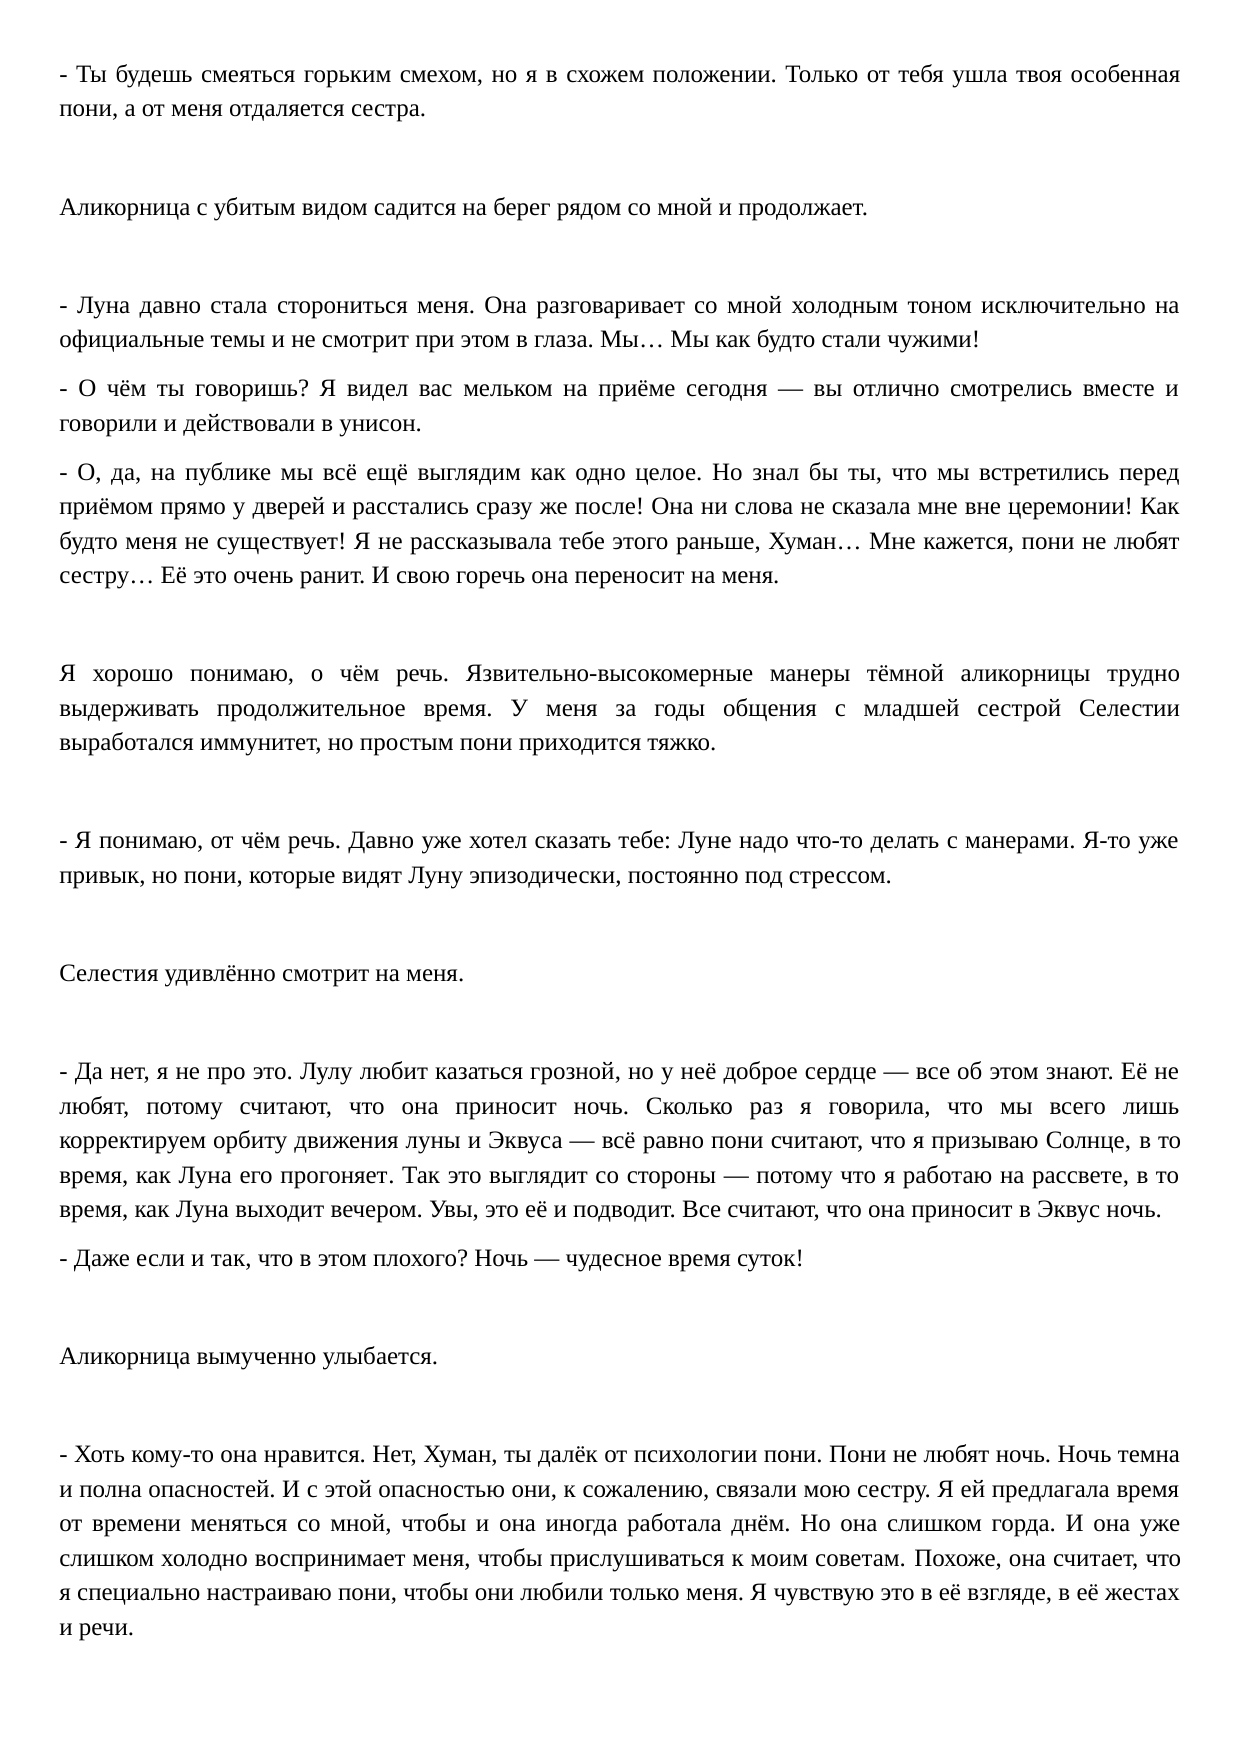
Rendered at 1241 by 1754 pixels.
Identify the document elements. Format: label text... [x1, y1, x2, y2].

text - Ты будешь смеяться горьким смехом, но я в схожем положении. Только от тебя ушла твоя особенная пони, а от меня отдаляется сестра. [59, 59, 1181, 122]
text Я хорошо понимаю, о чём речь. Язвительно-высокомерные манеры тёмной аликорницы трудно выдерживать продолжительное время. У меня за годы общения с младшей сестрой Селестии выработался иммунитет, но простым пони приходится тяжко. [59, 658, 1181, 756]
text - Даже если и так, что в этом плохого? Ночь — чудесное время суток! [59, 1243, 1181, 1272]
text - Хоть кому-то она нравится. Нет, Хуман, ты далёк от психологии пони. Пони не любят ночь. Ночь темна и полна опасностей. И с этой опасностью они, к сожалению, связали мою сестру. Я ей предлагала время от времени меняться со мной, чтобы и она иногда работала днём. Но она слишком горда. И она уже слишком холодно воспринимает меня, чтобы прислушиваться к моим советам. Похоже, она считает, что я специально настраиваю пони, чтобы они любили только меня. Я чувствую это в её взгляде, в её жестах и речи. [59, 1439, 1181, 1641]
text Аликорница вымученно улыбается. [59, 1341, 1181, 1370]
text - Да нет, я не про это. Лулу любит казаться грозной, но у неё доброе сердце — все об этом знают. Её не любят, потому считают, что она приносит ночь. Сколько раз я говорила, что мы всего лишь корректируем орбиту движения луны и Эквуса — всё равно пони считают, что я призываю Солнце, в то время, как Луна его прогоняет. Так это выглядит со стороны — потому что я работаю на рассвете, в то время, как Луна выходит вечером. Увы, это её и подводит. Все считают, что она приносит в Эквус ночь. [59, 1056, 1181, 1223]
text - Луна давно стала сторониться меня. Она разговаривает со мной холодным тоном исключительно на официальные темы и не смотрит при этом в глаза. Мы… Мы как будто стали чужими! [59, 290, 1181, 353]
text - О чём ты говоришь? Я видел вас мельком на приёме сегодня — вы отлично смотрелись вместе и говорили и действовали в унисон. [59, 373, 1181, 437]
text - О, да, на публике мы всё ещё выглядим как одно целое. Но знал бы ты, что мы встретились перед приёмом прямо у дверей и расстались сразу же после! Она ни слова не сказала мне вне церемонии! Как будто меня не существует! Я не рассказывала тебе этого раньше, Хуман… Мне кажется, пони не любят сестру… Её это очень ранит. И свою горечь она переносит на меня. [59, 457, 1181, 589]
text Аликорница с убитым видом садится на берег рядом со мной и продолжает. [59, 192, 1181, 220]
text Селестия удивлённо смотрит на меня. [59, 958, 1181, 987]
text - Я понимаю, от чём речь. Давно уже хотел сказать тебе: Луне надо что-то делать с манерами. Я-то уже привык, но пони, которые видят Луну эпизодически, постоянно под стрессом. [59, 826, 1181, 889]
